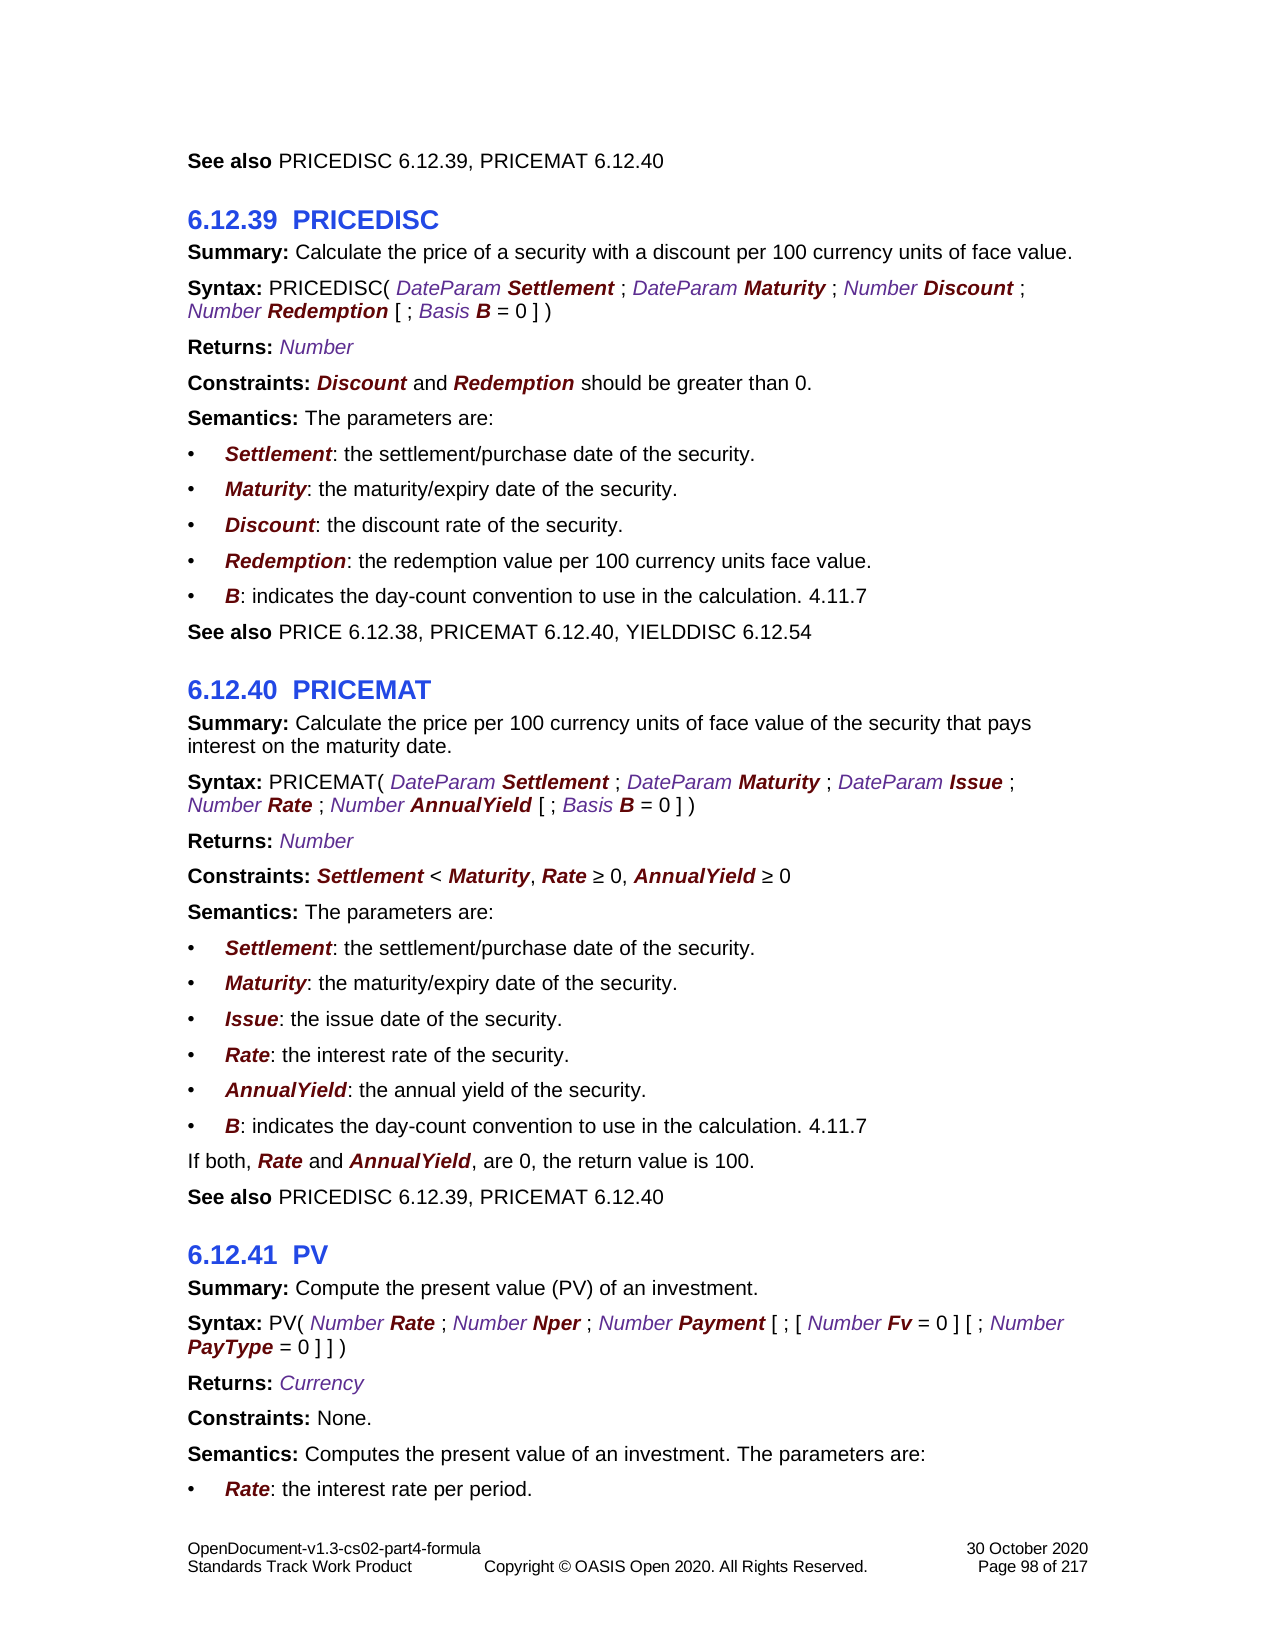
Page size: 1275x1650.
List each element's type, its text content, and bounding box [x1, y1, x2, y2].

text Syntax: PV( Number Rate ; Number Nper ; Number Payment [ ; [ Number Fv = 0 ] [ ; Number PayType = 0 ] ] ) [187, 1312, 1088, 1359]
list Redemption: the redemption value per 100 currency units face value. [187, 549, 1088, 573]
text Semantics: The parameters are: [187, 407, 1088, 430]
text Constraints: Settlement < Maturity, Rate ≥ 0, AnnualYield ≥ 0 [187, 865, 1088, 888]
list B: indicates the day-count convention to use in the calculation. 4.11.7 [187, 585, 1088, 608]
text Syntax: PRICEMAT( DateParam Settlement ; DateParam Maturity ; DateParam Issue ; Number Rate ; Number AnnualYield [ ; Basis B = 0 ] ) [187, 770, 1088, 817]
subtitle PV [187, 1240, 1088, 1270]
text Summary: Compute the present value (PV) of an investment. [187, 1276, 1088, 1300]
list Settlement: the settlement/purchase date of the security. [187, 936, 1088, 960]
text See also PRICEDISC 6.12.39, PRICEMAT 6.12.40 [187, 150, 1088, 173]
text Constraints: Discount and Redemption should be greater than 0. [187, 371, 1088, 394]
list If both, Rate and AnnualYield, are 0, the return value is 100. [187, 1150, 1088, 1173]
list Rate: the interest rate of the security. [187, 1043, 1088, 1067]
list Maturity: the maturity/expiry date of the security. [187, 972, 1088, 995]
list Maturity: the maturity/expiry date of the security. [187, 478, 1088, 501]
list Discount: the discount rate of the security. [187, 513, 1088, 537]
text Constraints: None. [187, 1407, 1088, 1430]
list AnnualYield: the annual yield of the security. [187, 1079, 1088, 1102]
text Returns: Number [187, 335, 1088, 359]
text Summary: Calculate the price of a security with a discount per 100 currency units of face value. [187, 241, 1088, 264]
text Semantics: Computes the present value of an investment. The parameters are: [187, 1442, 1088, 1466]
subtitle PRICEDISC [187, 204, 1088, 234]
list B: indicates the day-count convention to use in the calculation. 4.11.7 [187, 1114, 1088, 1138]
list Issue: the issue date of the security. [187, 1007, 1088, 1031]
list Rate: the interest rate per period. [187, 1478, 1088, 1501]
text Syntax: PRICEDISC( DateParam Settlement ; DateParam Maturity ; Number Discount ; Number Redemption [ ; Basis B = 0 ] ) [187, 276, 1088, 323]
text See also PRICEDISC 6.12.39, PRICEMAT 6.12.40 [187, 1186, 1088, 1209]
list Settlement: the settlement/purchase date of the security. [187, 442, 1088, 466]
text Returns: Number [187, 829, 1088, 853]
text Semantics: The parameters are: [187, 901, 1088, 924]
text Summary: Calculate the price per 100 currency units of face value of the security that pays interest on the maturity date. [187, 711, 1088, 758]
text Returns: Currency [187, 1371, 1088, 1394]
subtitle PRICEMAT [187, 675, 1088, 705]
text See also PRICE 6.12.38, PRICEMAT 6.12.40, YIELDDISC 6.12.54 [187, 620, 1088, 644]
